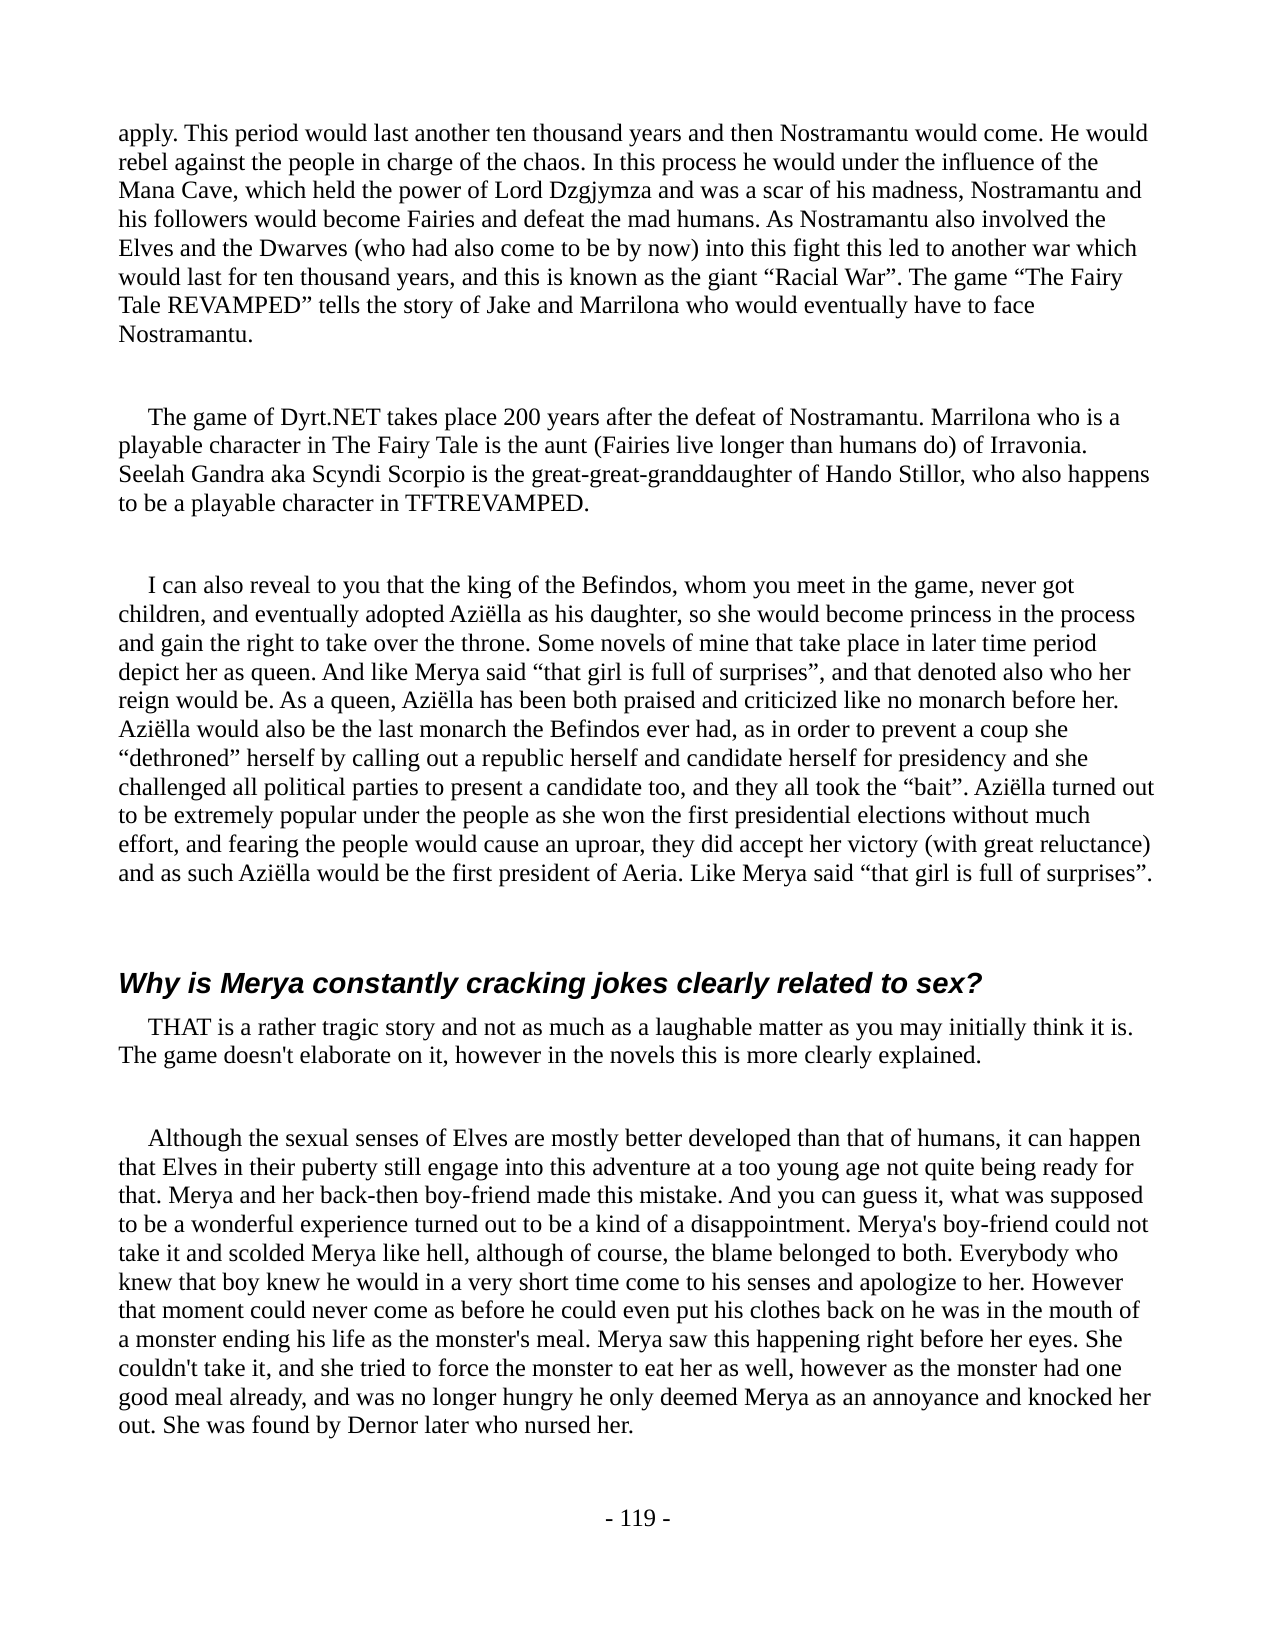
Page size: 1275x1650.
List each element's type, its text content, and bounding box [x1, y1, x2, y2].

text THAT is a rather tragic story and not as much as a laughable matter as you may initially think it is. The game doesn't elaborate on it, however in the novels this is more clearly explained. [118, 1012, 1157, 1069]
text The game of Dyrt.NET takes place 200 years after the defeat of Nostramantu. Marrilona who is a playable character in The Fairy Tale is the aunt (Fairies live longer than humans do) of Irravonia. Seelah Gandra aka Scyndi Scorpio is the great-great-granddaughter of Hando Stillor, who also happens to be a playable character in TFTREVAMPED. [118, 402, 1157, 517]
text I can also reveal to you that the king of the Befindos, whom you meet in the game, never got children, and eventually adopted Aziëlla as his daughter, so she would become princess in the process and gain the right to take over the throne. Some novels of mine that take place in later time period depict her as queen. And like Merya said “that girl is full of surprises”, and that denoted also who her reign would be. As a queen, Aziëlla has been both praised and criticized like no monarch before her. Aziëlla would also be the last monarch the Befindos ever had, as in order to prevent a coup she “dethroned” herself by calling out a republic herself and candidate herself for presidency and she challenged all political parties to present a candidate too, and they all took the “bait”. Aziëlla turned out to be extremely popular under the people as she won the first presidential elections without much effort, and fearing the people would cause an uproar, they did accept her victory (with great reluctance) and as such Aziëlla would be the first president of Aeria. Like Merya said “that girl is full of surprises”. [118, 571, 1157, 887]
subtitle Why is Merya constantly cracking jokes clearly related to sex? [118, 966, 1157, 999]
text apply. This period would last another ten thousand years and then Nostramantu would come. He would rebel against the people in charge of the chaos. In this process he would under the influence of the Mana Cave, which held the power of Lord Dzgjymza and was a scar of his madness, Nostramantu and his followers would become Fairies and defeat the mad humans. As Nostramantu also involved the Elves and the Dwarves (who had also come to be by now) into this fight this led to another war which would last for ten thousand years, and this is known as the giant “Racial War”. The game “The Fairy Tale REVAMPED” tells the story of Jake and Marrilona who would eventually have to face Nostramantu. [118, 118, 1157, 348]
text Although the sexual senses of Elves are mostly better developed than that of humans, it can happen that Elves in their puberty still engage into this adventure at a too young age not quite being ready for that. Merya and her back-then boy-friend made this mistake. And you can guess it, what was supposed to be a wonderful experience turned out to be a kind of a disappointment. Merya's boy-friend could not take it and scolded Merya like hell, although of course, the blame belonged to both. Everybody who knew that boy knew he would in a very short time come to his senses and apologize to her. However that moment could never come as before he could even put his clothes back on he was in the mouth of a monster ending his life as the monster's meal. Merya saw this happening right before her eyes. She couldn't take it, and she tried to force the monster to eat her as well, however as the monster had one good meal already, and was no longer hungry he only deemed Merya as an annoyance and knocked her out. She was found by Dernor later who nursed her. [118, 1123, 1157, 1439]
